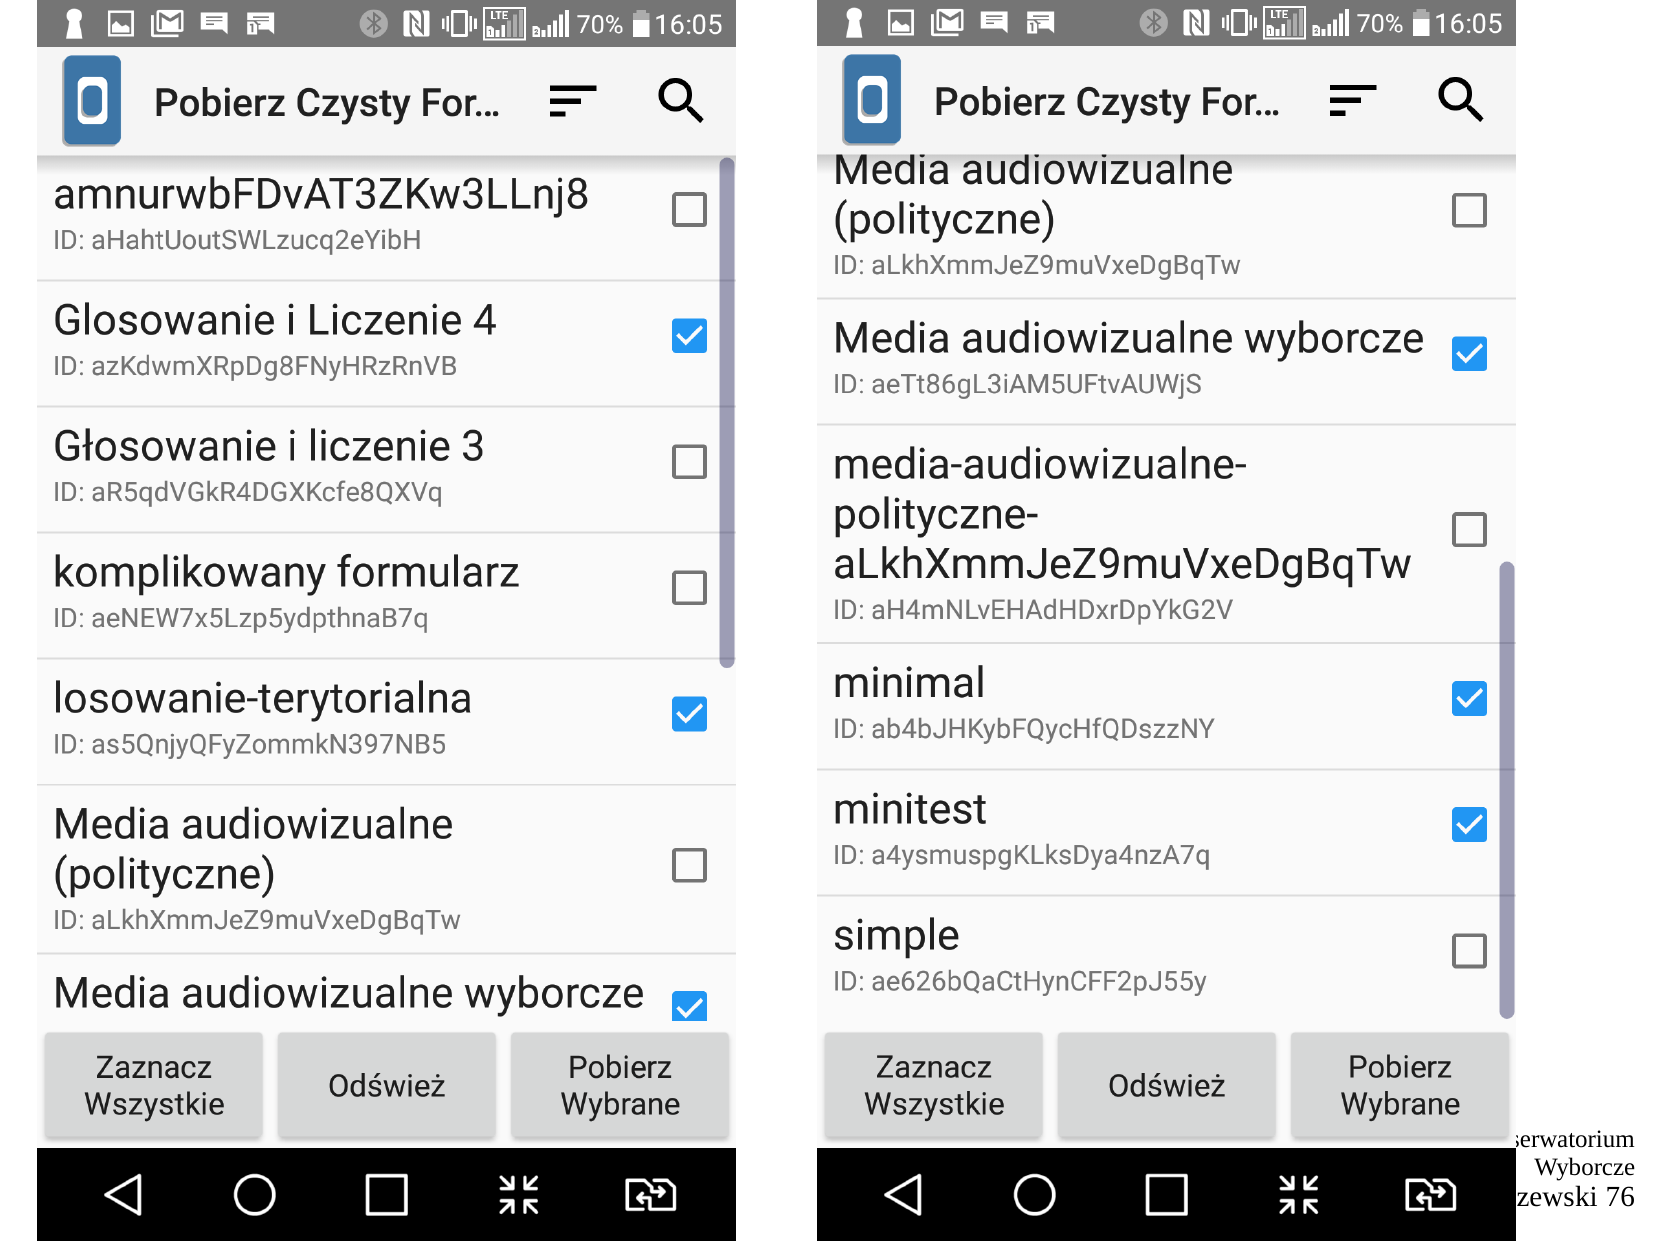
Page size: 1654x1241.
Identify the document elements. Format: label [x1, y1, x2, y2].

picture [817, 0, 1516, 1241]
picture [37, 0, 736, 1241]
